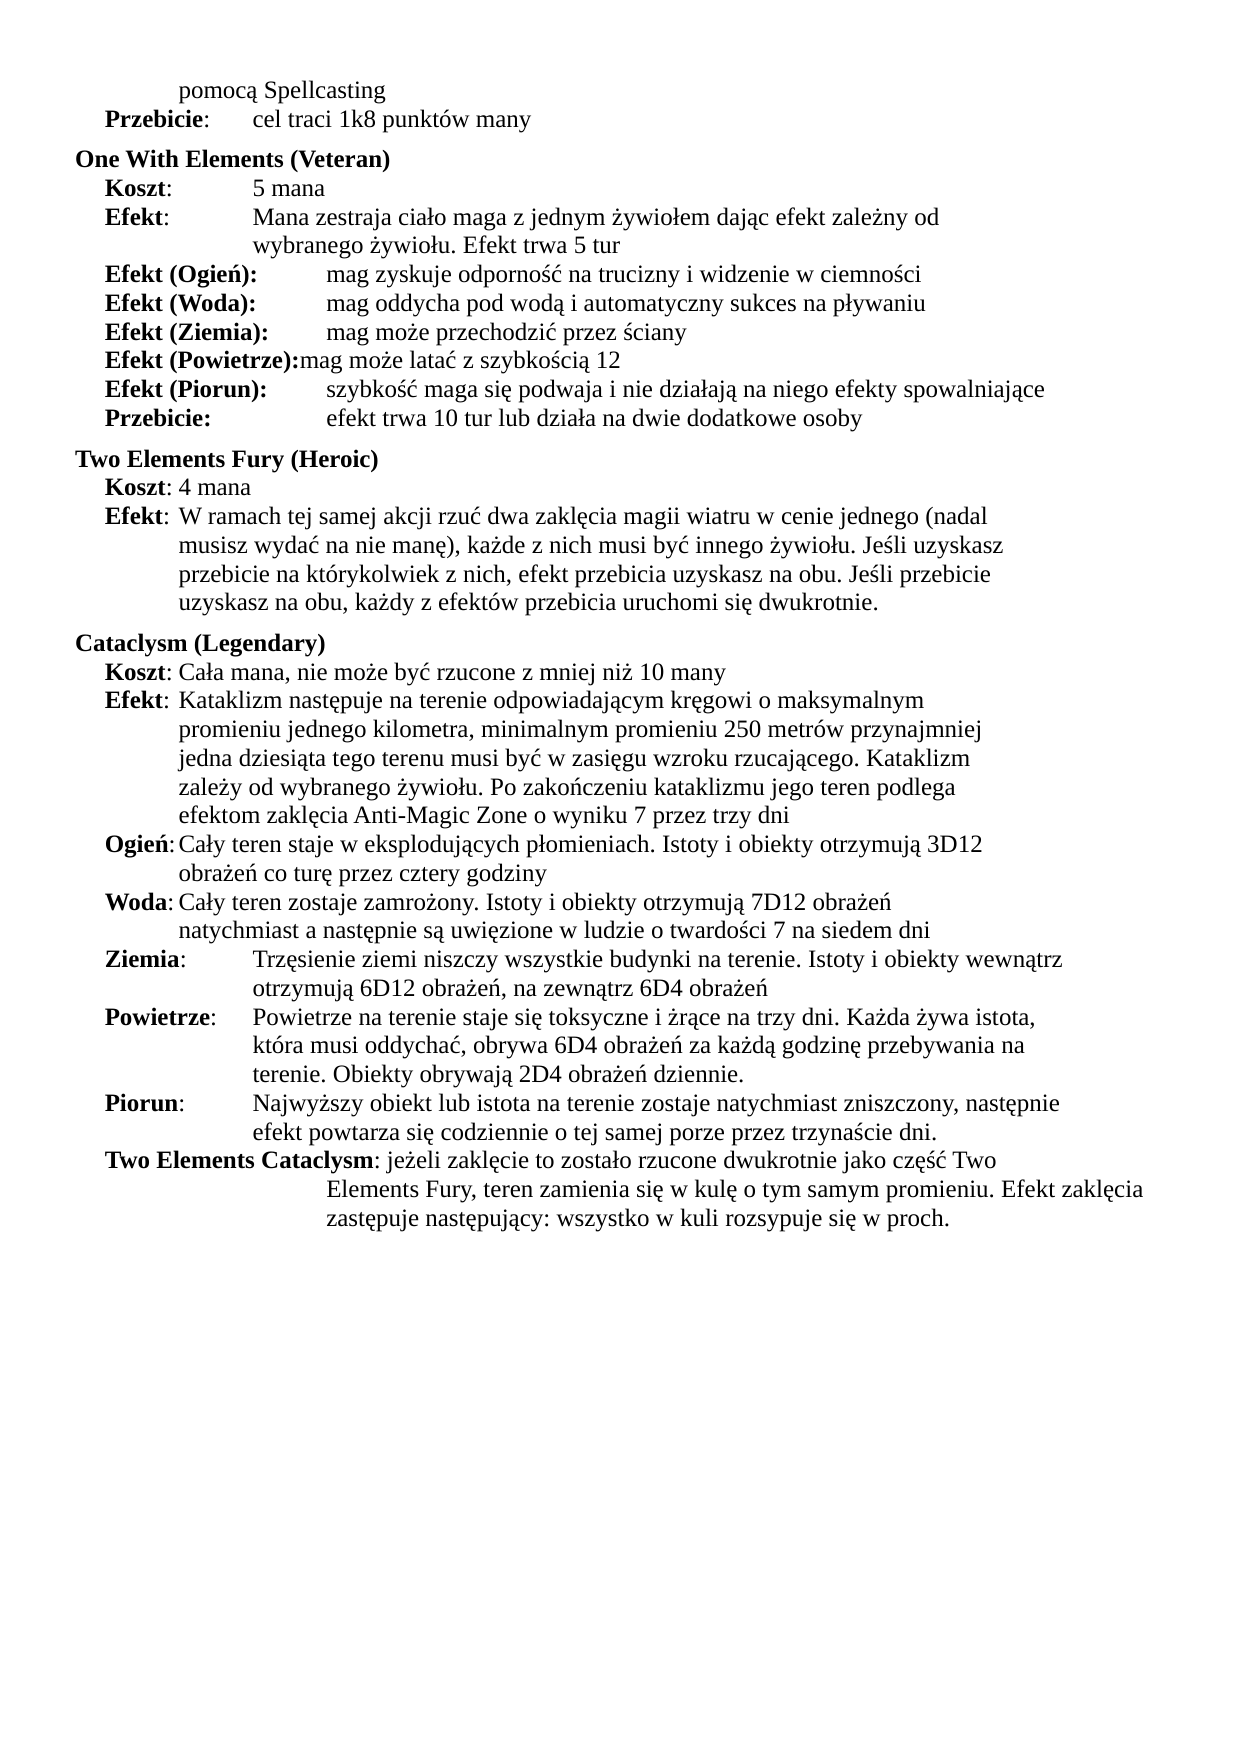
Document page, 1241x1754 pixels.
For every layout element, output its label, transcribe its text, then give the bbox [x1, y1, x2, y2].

text pomocą Spellcasting Przebicie: cel traci 1k8 punktów many [75, 75, 1165, 132]
text Cataclysm (Legendary) Koszt: Cała mana, nie może być rzucone z mniej niż 10 many Efekt: Kataklizm następuje na terenie odpowiadającym kręgowi o maksymalnym promieniu jednego kilometra, minimalnym promieniu 250 metrów przynajmniej jedna dziesiąta tego terenu musi być w zasięgu wzroku rzucającego. Kataklizm zależy od wybranego żywiołu. Po zakończeniu kataklizmu jego teren podlega efektom zaklęcia Anti-Magic Zone o wyniku 7 przez trzy dni Ogień: Cały teren staje w eksplodujących płomieniach. Istoty i obiekty otrzymują 3D12 obrażeń co turę przez cztery godziny Woda: Cały teren zostaje zamrożony. Istoty i obiekty otrzymują 7D12 obrażeń natychmiast a następnie są uwięzione w ludzie o twardości 7 na siedem dni Ziemia: Trzęsienie ziemi niszczy wszystkie budynki na terenie. Istoty i obiekty wewnątrz otrzymują 6D12 obrażeń, na zewnątrz 6D4 obrażeń Powietrze: Powietrze na terenie staje się toksyczne i żrące na trzy dni. Każda żywa istota, która musi oddychać, obrywa 6D4 obrażeń za każdą godzinę przebywania na terenie. Obiekty obrywają 2D4 obrażeń dziennie. Piorun: Najwyższy obiekt lub istota na terenie zostaje natychmiast zniszczony, następnie efekt powtarza się codziennie o tej samej porze przez trzynaście dni. Two Elements Cataclysm: jeżeli zaklęcie to zostało rzucone dwukrotnie jako część Two Elements Fury, teren zamienia się w kulę o tym samym promieniu. Efekt zaklęcia zastępuje następujący: wszystko w kuli rozsypuje się w proch. [75, 628, 1165, 1232]
text Two Elements Fury (Heroic) Koszt: 4 mana Efekt: W ramach tej samej akcji rzuć dwa zaklęcia magii wiatru w cenie jednego (nadal musisz wydać na nie manę), każde z nich musi być innego żywiołu. Jeśli uzyskasz przebicie na którykolwiek z nich, efekt przebicia uzyskasz na obu. Jeśli przebicie uzyskasz na obu, każdy z efektów przebicia uruchomi się dwukrotnie. [75, 444, 1165, 616]
text One With Elements (Veteran) Koszt: 5 mana Efekt: Mana zestraja ciało maga z jednym żywiołem dając efekt zależny od wybranego żywiołu. Efekt trwa 5 tur Efekt (Ogień): mag zyskuje odporność na trucizny i widzenie w ciemności Efekt (Woda): mag oddycha pod wodą i automatyczny sukces na pływaniu Efekt (Ziemia): mag może przechodzić przez ściany Efekt (Powietrze):mag może latać z szybkością 12 Efekt (Piorun): szybkość maga się podwaja i nie działają na niego efekty spowalniające Przebicie: efekt trwa 10 tur lub działa na dwie dodatkowe osoby [75, 144, 1165, 432]
